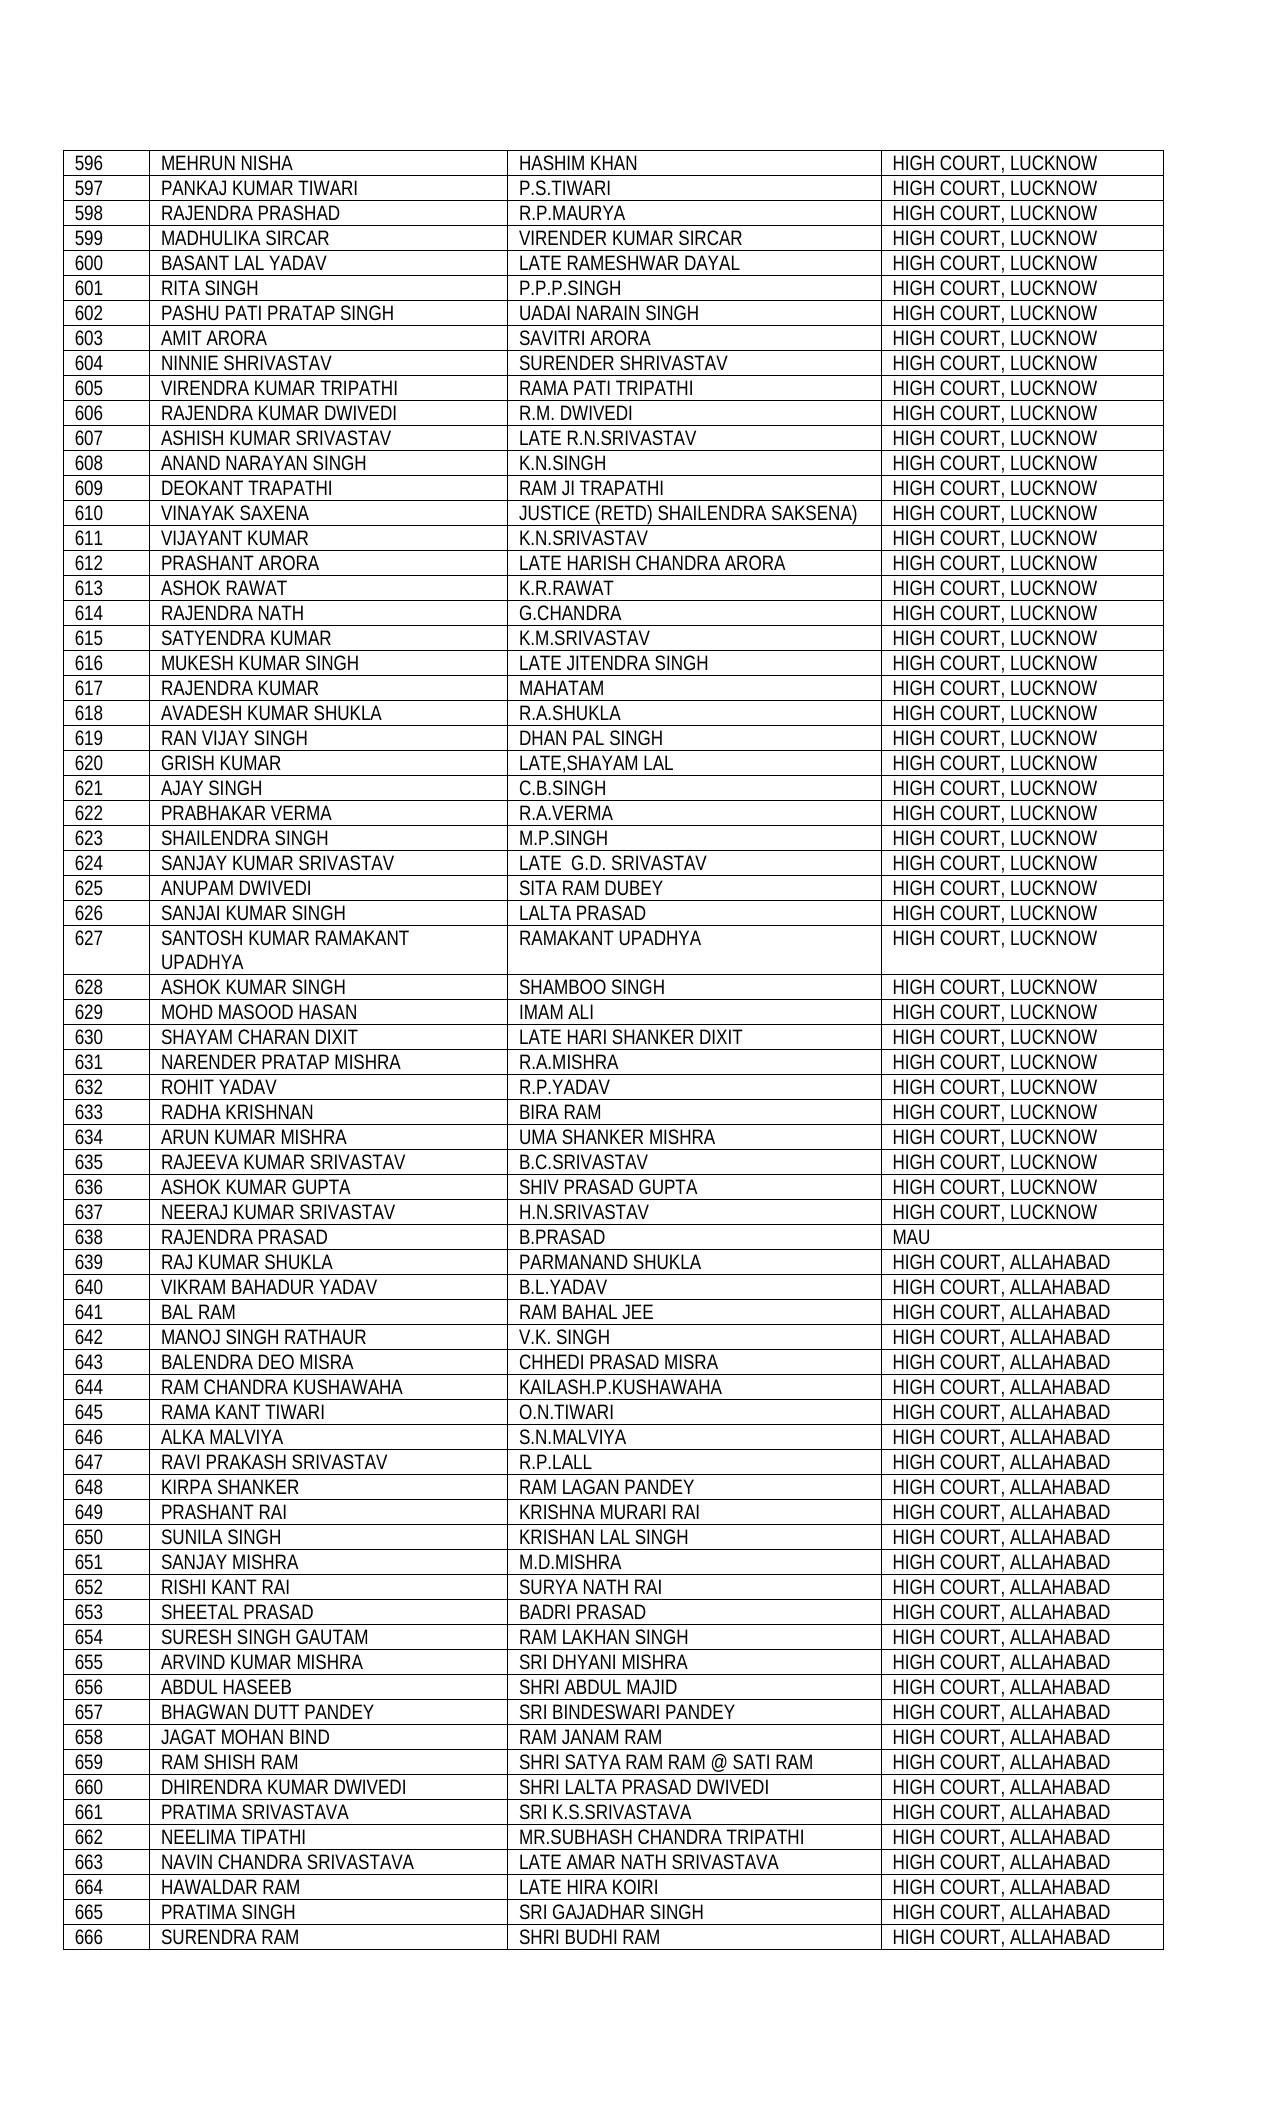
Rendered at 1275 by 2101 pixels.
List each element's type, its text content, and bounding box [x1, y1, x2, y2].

table_cell AMIT ARORA [150, 326, 507, 350]
table_cell HIGH COURT, LUCKNOW [882, 1100, 1163, 1124]
table_cell LATE R.N.SRIVASTAV [508, 426, 881, 450]
table_cell PRATIMA SRIVASTAVA [150, 1800, 507, 1824]
table_cell B.PRASAD [508, 1225, 881, 1249]
table_cell 666 [64, 1925, 149, 1949]
table_cell 619 [64, 726, 149, 750]
table_cell RAM JANAM RAM [508, 1725, 881, 1749]
table_cell O.N.TIWARI [508, 1400, 881, 1424]
table_cell HIGH COURT, ALLAHABAD [882, 1625, 1163, 1649]
table_cell HIGH COURT, ALLAHABAD [882, 1825, 1163, 1849]
table_cell JAGAT MOHAN BIND [150, 1725, 507, 1749]
table_cell HIGH COURT, LUCKNOW [882, 1000, 1163, 1024]
table_cell 641 [64, 1300, 149, 1324]
table_cell ANUPAM DWIVEDI [150, 876, 507, 900]
table_cell JUSTICE (RETD) SHAILENDRA SAKSENA) [508, 501, 881, 525]
table_cell HIGH COURT, LUCKNOW [882, 251, 1163, 275]
table_cell DEOKANT TRAPATHI [150, 476, 507, 500]
table_cell RITA SINGH [150, 276, 507, 300]
table_cell RAM BAHAL JEE [508, 1300, 881, 1324]
table_cell HIGH COURT, LUCKNOW [882, 176, 1163, 200]
table_cell HIGH COURT, LUCKNOW [882, 151, 1163, 175]
table_cell 628 [64, 975, 149, 999]
table_cell 609 [64, 476, 149, 500]
table_cell HIGH COURT, ALLAHABAD [882, 1550, 1163, 1574]
table_cell G.CHANDRA [508, 601, 881, 625]
table_cell HIGH COURT, LUCKNOW [882, 301, 1163, 325]
table_cell 646 [64, 1425, 149, 1449]
table_cell 627 [64, 926, 149, 974]
table_cell SHAYAM CHARAN DIXIT [150, 1025, 507, 1049]
table_cell 604 [64, 351, 149, 375]
table_cell HIGH COURT, ALLAHABAD [882, 1875, 1163, 1899]
table_cell SANJAY MISHRA [150, 1550, 507, 1574]
table_cell ALKA MALVIYA [150, 1425, 507, 1449]
table_cell R.A.SHUKLA [508, 701, 881, 725]
table_cell HIGH COURT, ALLAHABAD [882, 1575, 1163, 1599]
table_cell RAJENDRA KUMAR [150, 676, 507, 700]
table_cell LATE HIRA KOIRI [508, 1875, 881, 1899]
table_cell SHRI BUDHI RAM [508, 1925, 881, 1949]
table_cell HIGH COURT, LUCKNOW [882, 576, 1163, 600]
table_cell LATE HARISH CHANDRA ARORA [508, 551, 881, 575]
table_cell ABDUL HASEEB [150, 1675, 507, 1699]
table_cell RAM LAKHAN SINGH [508, 1625, 881, 1649]
table_cell RAVI PRAKASH SRIVASTAV [150, 1450, 507, 1474]
table_cell ARUN KUMAR MISHRA [150, 1125, 507, 1149]
table_cell HIGH COURT, LUCKNOW [882, 826, 1163, 850]
table_cell MUKESH KUMAR SINGH [150, 651, 507, 675]
table_cell 660 [64, 1775, 149, 1799]
table_cell NINNIE SHRIVASTAV [150, 351, 507, 375]
table_cell SHRI ABDUL MAJID [508, 1675, 881, 1699]
table_cell HIGH COURT, LUCKNOW [882, 501, 1163, 525]
table_cell KRISHNA MURARI RAI [508, 1500, 881, 1524]
table_cell RAM JI TRAPATHI [508, 476, 881, 500]
table_cell 616 [64, 651, 149, 675]
table_cell HIGH COURT, LUCKNOW [882, 426, 1163, 450]
table_cell HIGH COURT, LUCKNOW [882, 476, 1163, 500]
table_cell ASHOK KUMAR SINGH [150, 975, 507, 999]
table_cell PRATIMA SINGH [150, 1900, 507, 1924]
table_cell SRI K.S.SRIVASTAVA [508, 1800, 881, 1824]
table_cell HIGH COURT, LUCKNOW [882, 801, 1163, 825]
table_cell 648 [64, 1475, 149, 1499]
table_cell RAJENDRA PRASHAD [150, 201, 507, 225]
table_cell RAMA PATI TRIPATHI [508, 376, 881, 400]
table_cell 597 [64, 176, 149, 200]
table_cell SITA RAM DUBEY [508, 876, 881, 900]
table_cell 605 [64, 376, 149, 400]
table_cell HIGH COURT, LUCKNOW [882, 626, 1163, 650]
table_cell K.N.SRIVASTAV [508, 526, 881, 550]
table_cell LATE HARI SHANKER DIXIT [508, 1025, 881, 1049]
table_cell VIKRAM BAHADUR YADAV [150, 1275, 507, 1299]
table_cell 658 [64, 1725, 149, 1749]
table_cell R.A.MISHRA [508, 1050, 881, 1074]
table_cell HIGH COURT, LUCKNOW [882, 1050, 1163, 1074]
table_cell ANAND NARAYAN SINGH [150, 451, 507, 475]
table_cell 637 [64, 1200, 149, 1224]
table_cell 656 [64, 1675, 149, 1699]
table_cell 650 [64, 1525, 149, 1549]
table_cell ASHOK KUMAR GUPTA [150, 1175, 507, 1199]
table_cell 599 [64, 226, 149, 250]
table_cell 644 [64, 1375, 149, 1399]
table_cell 631 [64, 1050, 149, 1074]
table_cell 602 [64, 301, 149, 325]
table_cell 655 [64, 1650, 149, 1674]
table_cell HIGH COURT, ALLAHABAD [882, 1400, 1163, 1424]
table_cell ROHIT YADAV [150, 1075, 507, 1099]
table_cell HIGH COURT, ALLAHABAD [882, 1325, 1163, 1349]
table_cell HIGH COURT, LUCKNOW [882, 901, 1163, 925]
table_cell HIGH COURT, LUCKNOW [882, 651, 1163, 675]
table_cell 626 [64, 901, 149, 925]
table_cell HIGH COURT, LUCKNOW [882, 201, 1163, 225]
table_cell HIGH COURT, ALLAHABAD [882, 1800, 1163, 1824]
table_cell HIGH COURT, LUCKNOW [882, 726, 1163, 750]
table_cell ASHISH KUMAR SRIVASTAV [150, 426, 507, 450]
table_cell HIGH COURT, LUCKNOW [882, 276, 1163, 300]
table_cell SURESH SINGH GAUTAM [150, 1625, 507, 1649]
table_cell 634 [64, 1125, 149, 1149]
table_cell NARENDER PRATAP MISHRA [150, 1050, 507, 1074]
table_cell LATE,SHAYAM LAL [508, 751, 881, 775]
table_cell R.P.LALL [508, 1450, 881, 1474]
table_cell VINAYAK SAXENA [150, 501, 507, 525]
table_cell BIRA RAM [508, 1100, 881, 1124]
table_cell 611 [64, 526, 149, 550]
table_cell KIRPA SHANKER [150, 1475, 507, 1499]
table_cell 636 [64, 1175, 149, 1199]
table_cell HIGH COURT, ALLAHABAD [882, 1725, 1163, 1749]
table_cell HIGH COURT, LUCKNOW [882, 851, 1163, 875]
table_cell M.P.SINGH [508, 826, 881, 850]
table_cell HIGH COURT, LUCKNOW [882, 926, 1163, 974]
table_cell SANTOSH KUMAR RAMAKANT UPADHYA [150, 926, 507, 974]
table_cell MADHULIKA SIRCAR [150, 226, 507, 250]
table_cell 601 [64, 276, 149, 300]
table_cell BAL RAM [150, 1300, 507, 1324]
table_cell 600 [64, 251, 149, 275]
table_cell AVADESH KUMAR SHUKLA [150, 701, 507, 725]
table_cell MANOJ SINGH RATHAUR [150, 1325, 507, 1349]
table_cell 664 [64, 1875, 149, 1899]
table_cell HIGH COURT, LUCKNOW [882, 326, 1163, 350]
table_cell SHAILENDRA SINGH [150, 826, 507, 850]
table_cell MAHATAM [508, 676, 881, 700]
table_cell HIGH COURT, LUCKNOW [882, 551, 1163, 575]
table_cell 624 [64, 851, 149, 875]
table_cell 665 [64, 1900, 149, 1924]
table_cell MAU [882, 1225, 1163, 1249]
table_cell 640 [64, 1275, 149, 1299]
table_cell SURENDER SHRIVASTAV [508, 351, 881, 375]
table_cell SHAMBOO SINGH [508, 975, 881, 999]
table_cell DHAN PAL SINGH [508, 726, 881, 750]
table_cell KRISHAN LAL SINGH [508, 1525, 881, 1549]
table_cell V.K. SINGH [508, 1325, 881, 1349]
table_cell SATYENDRA KUMAR [150, 626, 507, 650]
table_cell 618 [64, 701, 149, 725]
table_cell ASHOK RAWAT [150, 576, 507, 600]
table_cell SAVITRI ARORA [508, 326, 881, 350]
table_cell RAJENDRA PRASAD [150, 1225, 507, 1249]
table_cell SRI BINDESWARI PANDEY [508, 1700, 881, 1724]
table_cell S.N.MALVIYA [508, 1425, 881, 1449]
table_cell PASHU PATI PRATAP SINGH [150, 301, 507, 325]
table_cell 638 [64, 1225, 149, 1249]
table_cell HIGH COURT, ALLAHABAD [882, 1750, 1163, 1774]
table_cell 649 [64, 1500, 149, 1524]
table_cell SANJAI KUMAR SINGH [150, 901, 507, 925]
table_cell 653 [64, 1600, 149, 1624]
table_cell RAJEEVA KUMAR SRIVASTAV [150, 1150, 507, 1174]
table_cell CHHEDI PRASAD MISRA [508, 1350, 881, 1374]
table_cell HIGH COURT, LUCKNOW [882, 1175, 1163, 1199]
table_cell 625 [64, 876, 149, 900]
table_cell HIGH COURT, LUCKNOW [882, 601, 1163, 625]
table_cell NEERAJ KUMAR SRIVASTAV [150, 1200, 507, 1224]
table_cell BADRI PRASAD [508, 1600, 881, 1624]
table_cell PARMANAND SHUKLA [508, 1250, 881, 1274]
table_cell 606 [64, 401, 149, 425]
table_cell 607 [64, 426, 149, 450]
table_cell SURYA NATH RAI [508, 1575, 881, 1599]
table_cell 654 [64, 1625, 149, 1649]
table_cell KAILASH.P.KUSHAWAHA [508, 1375, 881, 1399]
table_cell 614 [64, 601, 149, 625]
table_cell HIGH COURT, LUCKNOW [882, 1075, 1163, 1099]
table_cell HIGH COURT, LUCKNOW [882, 1125, 1163, 1149]
table_cell PANKAJ KUMAR TIWARI [150, 176, 507, 200]
table_cell 613 [64, 576, 149, 600]
table_cell SRI GAJADHAR SINGH [508, 1900, 881, 1924]
table_cell HIGH COURT, LUCKNOW [882, 526, 1163, 550]
table_cell 620 [64, 751, 149, 775]
table_cell RADHA KRISHNAN [150, 1100, 507, 1124]
table_cell 643 [64, 1350, 149, 1374]
table_cell SURENDRA RAM [150, 1925, 507, 1949]
table_cell MEHRUN NISHA [150, 151, 507, 175]
table_cell HIGH COURT, LUCKNOW [882, 676, 1163, 700]
table_cell 629 [64, 1000, 149, 1024]
table_cell LATE JITENDRA SINGH [508, 651, 881, 675]
table_cell R.M. DWIVEDI [508, 401, 881, 425]
table_cell 630 [64, 1025, 149, 1049]
table_cell LATE G.D. SRIVASTAV [508, 851, 881, 875]
table_cell RISHI KANT RAI [150, 1575, 507, 1599]
table_cell HAWALDAR RAM [150, 1875, 507, 1899]
table_cell HIGH COURT, LUCKNOW [882, 975, 1163, 999]
table_cell SHIV PRASAD GUPTA [508, 1175, 881, 1199]
table_cell 615 [64, 626, 149, 650]
table_cell UMA SHANKER MISHRA [508, 1125, 881, 1149]
table_cell 632 [64, 1075, 149, 1099]
table_cell UADAI NARAIN SINGH [508, 301, 881, 325]
table_cell MR.SUBHASH CHANDRA TRIPATHI [508, 1825, 881, 1849]
table_cell 657 [64, 1700, 149, 1724]
table_cell PRABHAKAR VERMA [150, 801, 507, 825]
table_cell HIGH COURT, ALLAHABAD [882, 1775, 1163, 1799]
table_cell BHAGWAN DUTT PANDEY [150, 1700, 507, 1724]
table_cell M.D.MISHRA [508, 1550, 881, 1574]
table_cell SUNILA SINGH [150, 1525, 507, 1549]
table_cell 645 [64, 1400, 149, 1424]
table_cell B.C.SRIVASTAV [508, 1150, 881, 1174]
table_cell RAJENDRA KUMAR DWIVEDI [150, 401, 507, 425]
table_cell VIJAYANT KUMAR [150, 526, 507, 550]
table_cell HIGH COURT, LUCKNOW [882, 876, 1163, 900]
table_cell PRASHANT ARORA [150, 551, 507, 575]
table_cell HIGH COURT, LUCKNOW [882, 351, 1163, 375]
table_cell HIGH COURT, LUCKNOW [882, 776, 1163, 800]
table_cell HIGH COURT, LUCKNOW [882, 1150, 1163, 1174]
table_cell 662 [64, 1825, 149, 1849]
table_cell 596 [64, 151, 149, 175]
table_cell HIGH COURT, ALLAHABAD [882, 1375, 1163, 1399]
table_cell HIGH COURT, ALLAHABAD [882, 1300, 1163, 1324]
table_cell LALTA PRASAD [508, 901, 881, 925]
table_cell HIGH COURT, ALLAHABAD [882, 1675, 1163, 1699]
table_cell 622 [64, 801, 149, 825]
table_cell SANJAY KUMAR SRIVASTAV [150, 851, 507, 875]
table_cell HIGH COURT, ALLAHABAD [882, 1900, 1163, 1924]
table_cell HIGH COURT, LUCKNOW [882, 1200, 1163, 1224]
table_cell GRISH KUMAR [150, 751, 507, 775]
table_cell SHEETAL PRASAD [150, 1600, 507, 1624]
table_cell 612 [64, 551, 149, 575]
table_cell HIGH COURT, ALLAHABAD [882, 1450, 1163, 1474]
table_cell 617 [64, 676, 149, 700]
table_cell HIGH COURT, ALLAHABAD [882, 1475, 1163, 1499]
table_cell BALENDRA DEO MISRA [150, 1350, 507, 1374]
table_cell K.R.RAWAT [508, 576, 881, 600]
table_cell 598 [64, 201, 149, 225]
table_cell 663 [64, 1850, 149, 1874]
table_cell HIGH COURT, LUCKNOW [882, 751, 1163, 775]
table_cell LATE AMAR NATH SRIVASTAVA [508, 1850, 881, 1874]
table_cell P.P.P.SINGH [508, 276, 881, 300]
table_cell HIGH COURT, ALLAHABAD [882, 1600, 1163, 1624]
table_cell RAJENDRA NATH [150, 601, 507, 625]
table_cell AJAY SINGH [150, 776, 507, 800]
table_cell SRI DHYANI MISHRA [508, 1650, 881, 1674]
table_cell LATE RAMESHWAR DAYAL [508, 251, 881, 275]
table_cell B.L.YADAV [508, 1275, 881, 1299]
table_cell SHRI LALTA PRASAD DWIVEDI [508, 1775, 881, 1799]
table_cell HIGH COURT, ALLAHABAD [882, 1850, 1163, 1874]
table_cell HIGH COURT, LUCKNOW [882, 401, 1163, 425]
table_cell HIGH COURT, ALLAHABAD [882, 1925, 1163, 1949]
table_cell NEELIMA TIPATHI [150, 1825, 507, 1849]
table_cell HIGH COURT, LUCKNOW [882, 376, 1163, 400]
table_cell 659 [64, 1750, 149, 1774]
table_cell HIGH COURT, ALLAHABAD [882, 1275, 1163, 1299]
table_cell HIGH COURT, ALLAHABAD [882, 1350, 1163, 1374]
table_cell VIRENDRA KUMAR TRIPATHI [150, 376, 507, 400]
table_cell HIGH COURT, ALLAHABAD [882, 1700, 1163, 1724]
table_cell R.A.VERMA [508, 801, 881, 825]
table_cell RAM LAGAN PANDEY [508, 1475, 881, 1499]
table_cell K.N.SINGH [508, 451, 881, 475]
table_cell 633 [64, 1100, 149, 1124]
table_cell HIGH COURT, LUCKNOW [882, 1025, 1163, 1049]
table_cell R.P.YADAV [508, 1075, 881, 1099]
table_cell HIGH COURT, ALLAHABAD [882, 1650, 1163, 1674]
table_cell 651 [64, 1550, 149, 1574]
table_cell IMAM ALI [508, 1000, 881, 1024]
table_cell RAMA KANT TIWARI [150, 1400, 507, 1424]
table_cell RAMAKANT UPADHYA [508, 926, 881, 974]
table_cell RAN VIJAY SINGH [150, 726, 507, 750]
table_cell P.S.TIWARI [508, 176, 881, 200]
table_cell HIGH COURT, LUCKNOW [882, 451, 1163, 475]
table_cell HASHIM KHAN [508, 151, 881, 175]
table_cell 621 [64, 776, 149, 800]
table_cell HIGH COURT, LUCKNOW [882, 701, 1163, 725]
table_cell HIGH COURT, ALLAHABAD [882, 1525, 1163, 1549]
table_cell 603 [64, 326, 149, 350]
table_cell DHIRENDRA KUMAR DWIVEDI [150, 1775, 507, 1799]
table_cell 652 [64, 1575, 149, 1599]
table_cell 623 [64, 826, 149, 850]
table_cell 647 [64, 1450, 149, 1474]
table_cell 610 [64, 501, 149, 525]
table_cell NAVIN CHANDRA SRIVASTAVA [150, 1850, 507, 1874]
table_cell MOHD MASOOD HASAN [150, 1000, 507, 1024]
table_cell H.N.SRIVASTAV [508, 1200, 881, 1224]
table_cell C.B.SINGH [508, 776, 881, 800]
table_cell RAM CHANDRA KUSHAWAHA [150, 1375, 507, 1399]
table_cell 635 [64, 1150, 149, 1174]
table_cell K.M.SRIVASTAV [508, 626, 881, 650]
table_cell 661 [64, 1800, 149, 1824]
table_cell R.P.MAURYA [508, 201, 881, 225]
table_cell HIGH COURT, ALLAHABAD [882, 1250, 1163, 1274]
table_cell VIRENDER KUMAR SIRCAR [508, 226, 881, 250]
table_cell SHRI SATYA RAM RAM @ SATI RAM [508, 1750, 881, 1774]
table_cell RAM SHISH RAM [150, 1750, 507, 1774]
table_cell HIGH COURT, LUCKNOW [882, 226, 1163, 250]
table_cell PRASHANT RAI [150, 1500, 507, 1524]
table_cell HIGH COURT, ALLAHABAD [882, 1500, 1163, 1524]
table_cell RAJ KUMAR SHUKLA [150, 1250, 507, 1274]
table_cell 642 [64, 1325, 149, 1349]
table_cell 639 [64, 1250, 149, 1274]
table_cell BASANT LAL YADAV [150, 251, 507, 275]
table_cell ARVIND KUMAR MISHRA [150, 1650, 507, 1674]
table_cell HIGH COURT, ALLAHABAD [882, 1425, 1163, 1449]
table_cell 608 [64, 451, 149, 475]
